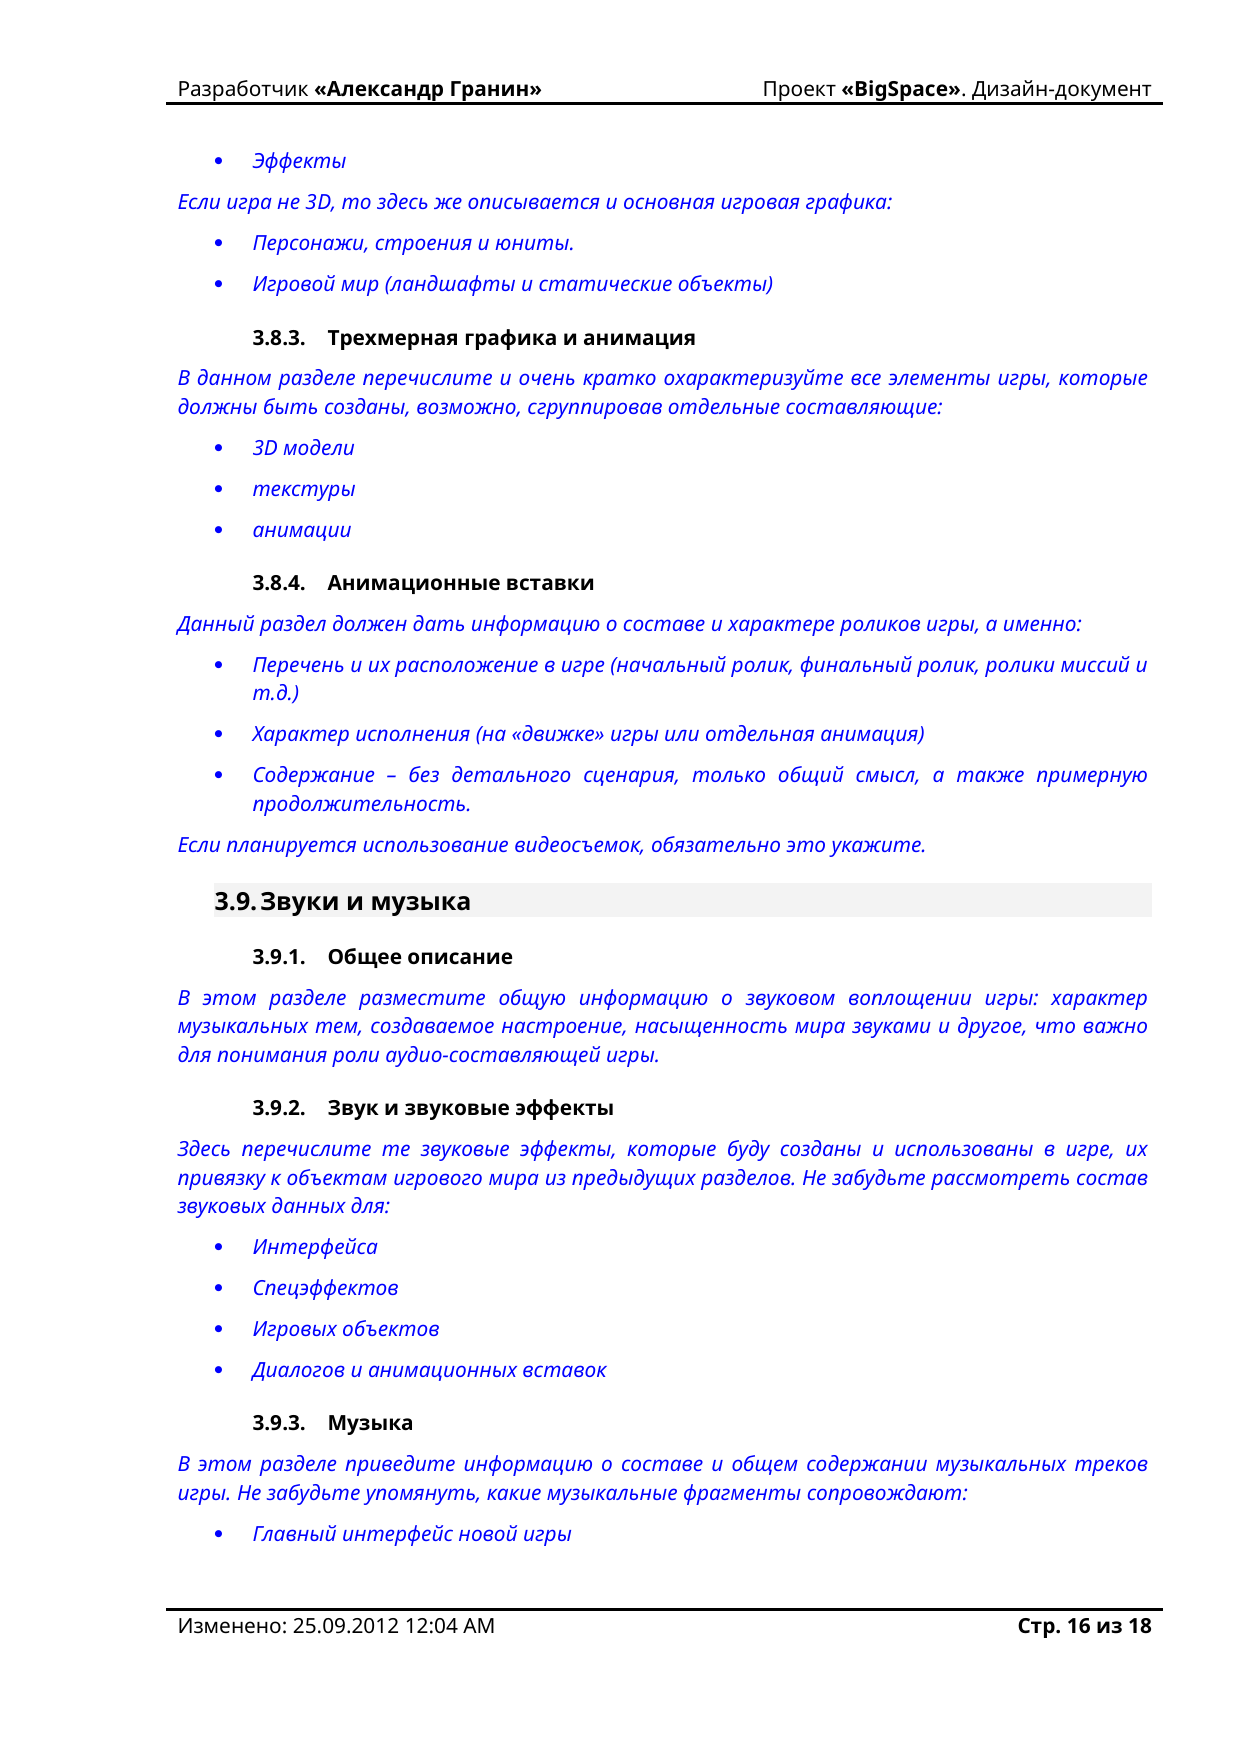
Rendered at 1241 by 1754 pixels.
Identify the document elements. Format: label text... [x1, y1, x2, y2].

list Главный интерфейс новой игры [215, 1519, 1152, 1547]
list Содержание – без детального сценария, только общий смысл, а также примерную продолжительность. [215, 760, 1152, 817]
subtitle Музыка [252, 1408, 1152, 1437]
subtitle Трехмерная графика и анимация [252, 323, 1152, 351]
subtitle Общее описание [252, 942, 1152, 971]
subtitle Звуки и музыка [214, 883, 1152, 917]
text Здесь перечислите те звуковые эффекты, которые буду созданы и использованы в игре, их привязку к объектам игрового мира из предыдущих разделов. Не забудьте рассмотреть состав звуковых данных для: [177, 1134, 1152, 1220]
list текстуры [215, 474, 1152, 502]
subtitle Анимационные вставки [252, 568, 1152, 597]
text Данный раздел должен дать информацию о составе и характере роликов игры, а именно: [177, 609, 1152, 638]
list Игровых объектов [215, 1314, 1152, 1343]
list Перечень и их расположение в игре (начальный ролик, финальный ролик, ролики миссий и т.д.) [215, 650, 1152, 707]
list Диалогов и анимационных вставок [215, 1355, 1152, 1383]
list Персонажи, строения и юниты. [215, 228, 1152, 257]
text Если игра не 3D, то здесь же описывается и основная игровая графика: [177, 187, 1152, 216]
text В данном разделе перечислите и очень кратко охарактеризуйте все элементы игры, которые должны быть созданы, возможно, сгруппировав отдельные составляющие: [177, 363, 1152, 420]
list анимации [215, 515, 1152, 543]
text В этом разделе приведите информацию о составе и общем содержании музыкальных треков игры. Не забудьте упомянуть, какие музыкальные фрагменты сопровождают: [177, 1449, 1152, 1506]
list Интерфейса [215, 1232, 1152, 1261]
list Эффекты [215, 146, 1152, 175]
subtitle Звук и звуковые эффекты [252, 1093, 1152, 1122]
text Если планируется использование видеосъемок, обязательно это укажите. [177, 830, 1152, 858]
list Спецэффектов [215, 1273, 1152, 1302]
text В этом разделе разместите общую информацию о звуковом воплощении игры: характер музыкальных тем, создаваемое настроение, насыщенность мира звуками и другое, что важно для понимания роли аудио-составляющей игры. [177, 983, 1152, 1068]
list Характер исполнения (на «движке» игры или отдельная анимация) [215, 719, 1152, 748]
list 3D модели [215, 433, 1152, 461]
list Игровой мир (ландшафты и статические объекты) [215, 269, 1152, 298]
